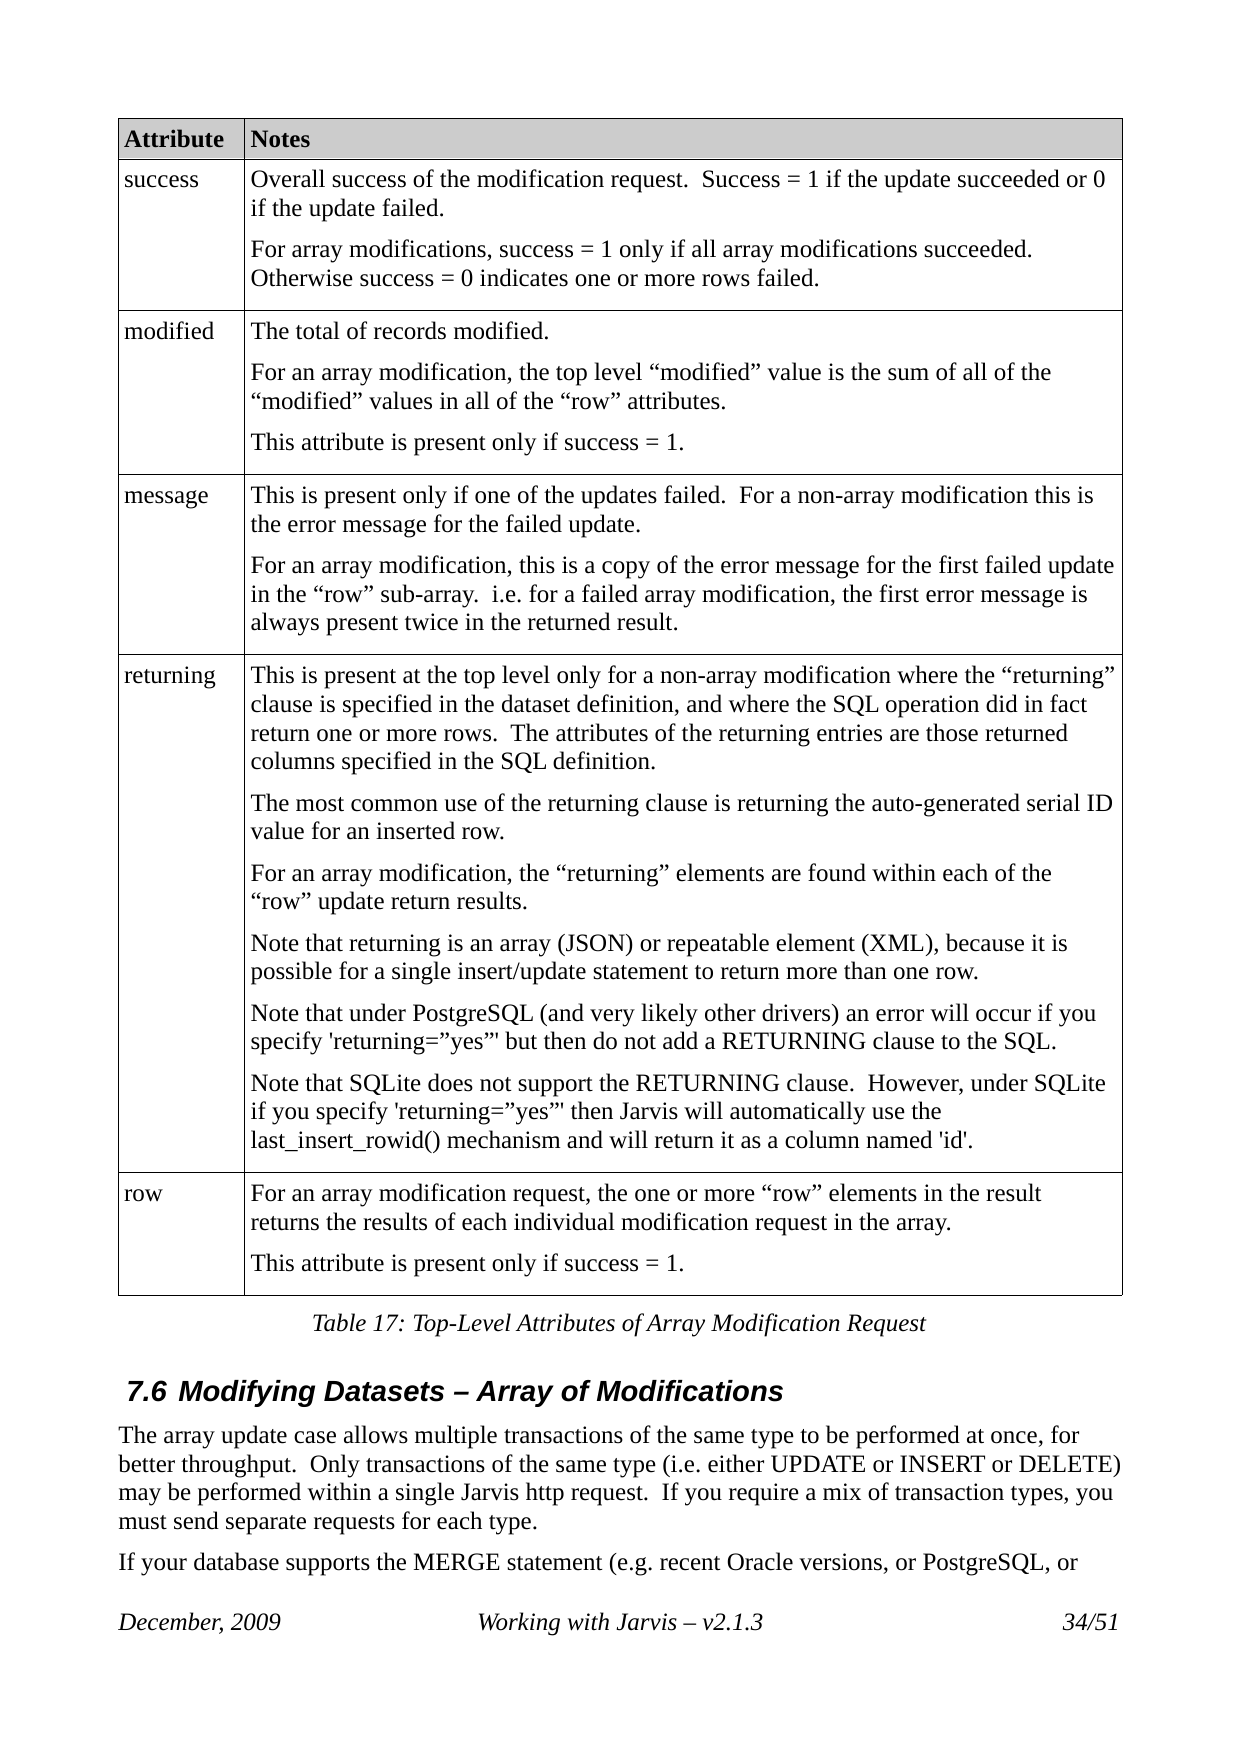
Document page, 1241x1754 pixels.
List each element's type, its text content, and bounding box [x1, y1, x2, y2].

text If your database supports the MERGE statement (e.g. recent Oracle versions, or PostgreSQL, or [118, 1547, 1122, 1576]
table_cell message [119, 475, 244, 654]
table_cell modified [119, 311, 244, 474]
table_cell For an array modification request, the one or more “row” elements in the result returns the results of each individual modification request in the array. This attribute is present only if success = 1. [245, 1173, 1122, 1295]
table_cell returning [119, 655, 244, 1172]
subtitle Modifying Datasets – Array of Modifications [118, 1374, 1122, 1407]
text Table 17: Top-Level Attributes of Array Modification Request [118, 1308, 1122, 1336]
table_header Notes [245, 119, 1122, 158]
table_cell row [119, 1173, 244, 1295]
table_cell This is present only if one of the updates failed. For a non-array modification this is the error message for the failed update. For an array modification, this is a copy of the error message for the first failed update in the “row” sub-array. i.e. for a failed array modification, the first error message is always present twice in the returned result. [245, 475, 1122, 654]
table_cell The total of records modified. For an array modification, the top level “modified” value is the sum of all of the “modified” values in all of the “row” attributes. This attribute is present only if success = 1. [245, 311, 1122, 474]
table_cell success [119, 160, 244, 310]
text The array update case allows multiple transactions of the same type to be performed at once, for better throughput. Only transactions of the same type (i.e. either UPDATE or INSERT or DELETE) may be performed within a single Jarvis http request. If you require a mix of transaction types, you must send separate requests for each type. [118, 1420, 1122, 1535]
table_header Attribute [119, 119, 244, 158]
table_cell Overall success of the modification request. Success = 1 if the update succeeded or 0 if the update failed. For array modifications, success = 1 only if all array modifications succeeded. Otherwise success = 0 indicates one or more rows failed. [245, 160, 1122, 310]
table_cell This is present at the top level only for a non-array modification where the “returning” clause is specified in the dataset definition, and where the SQL operation did in fact return one or more rows. The attributes of the returning entries are those returned columns specified in the SQL definition. The most common use of the returning clause is returning the auto-generated serial ID value for an inserted row. For an array modification, the “returning” elements are found within each of the “row” update return results. Note that returning is an array (JSON) or repeatable element (XML), because it is possible for a single insert/update statement to return more than one row. Note that under PostgreSQL (and very likely other drivers) an error will occur if you specify 'returning=”yes”' but then do not add a RETURNING clause to the SQL. Note that SQLite does not support the RETURNING clause. However, under SQLite if you specify 'returning=”yes”' then Jarvis will automatically use the last_insert_rowid() mechanism and will return it as a column named 'id'. [245, 655, 1122, 1172]
